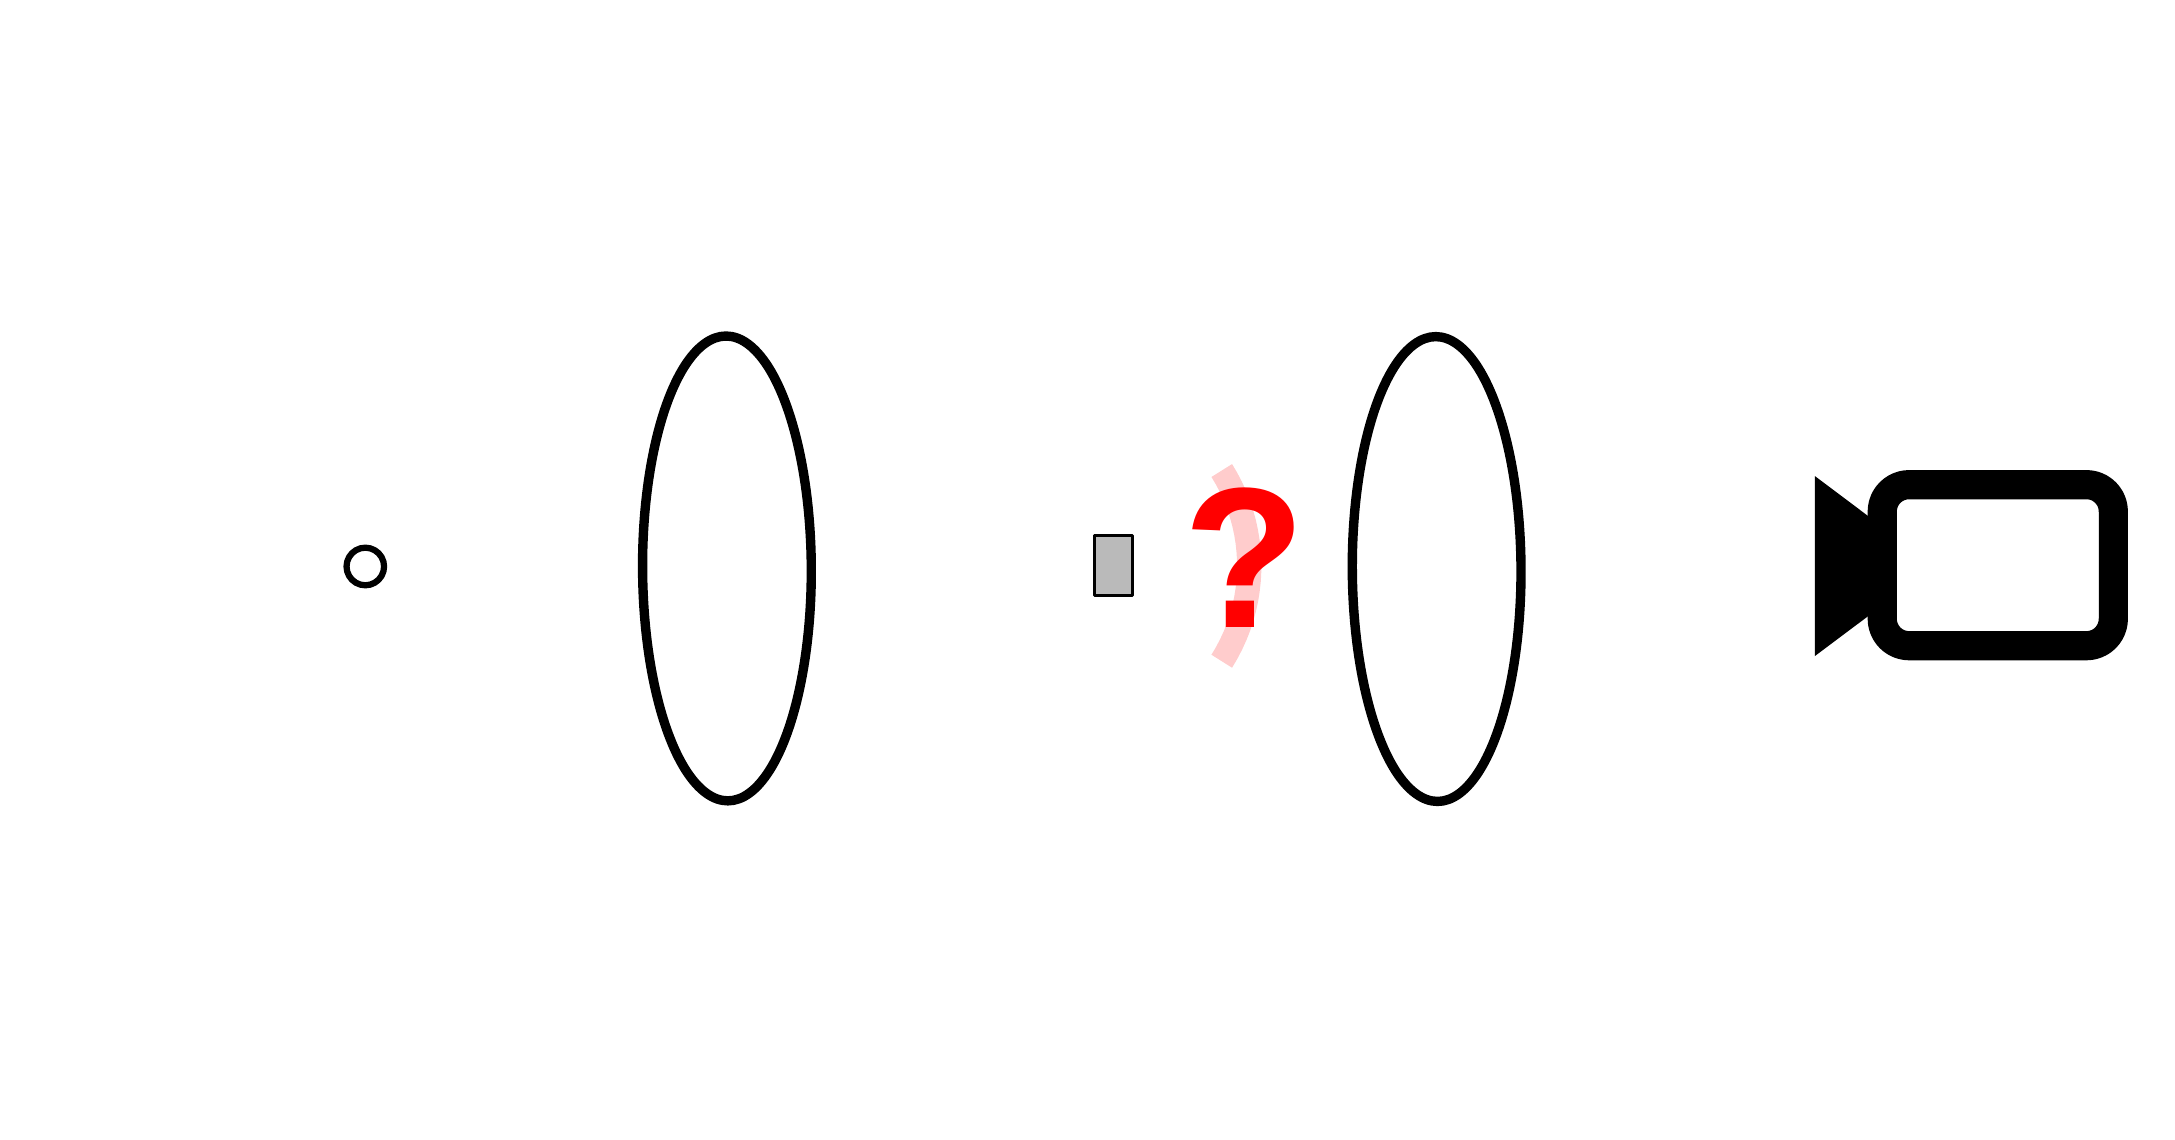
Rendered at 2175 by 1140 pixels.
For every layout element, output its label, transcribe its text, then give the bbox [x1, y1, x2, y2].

text_box [1814, 476, 1875, 657]
text_box ? [1140, 439, 1351, 678]
text_box [642, 0, 1747, 1140]
text_box [1882, 484, 2114, 646]
